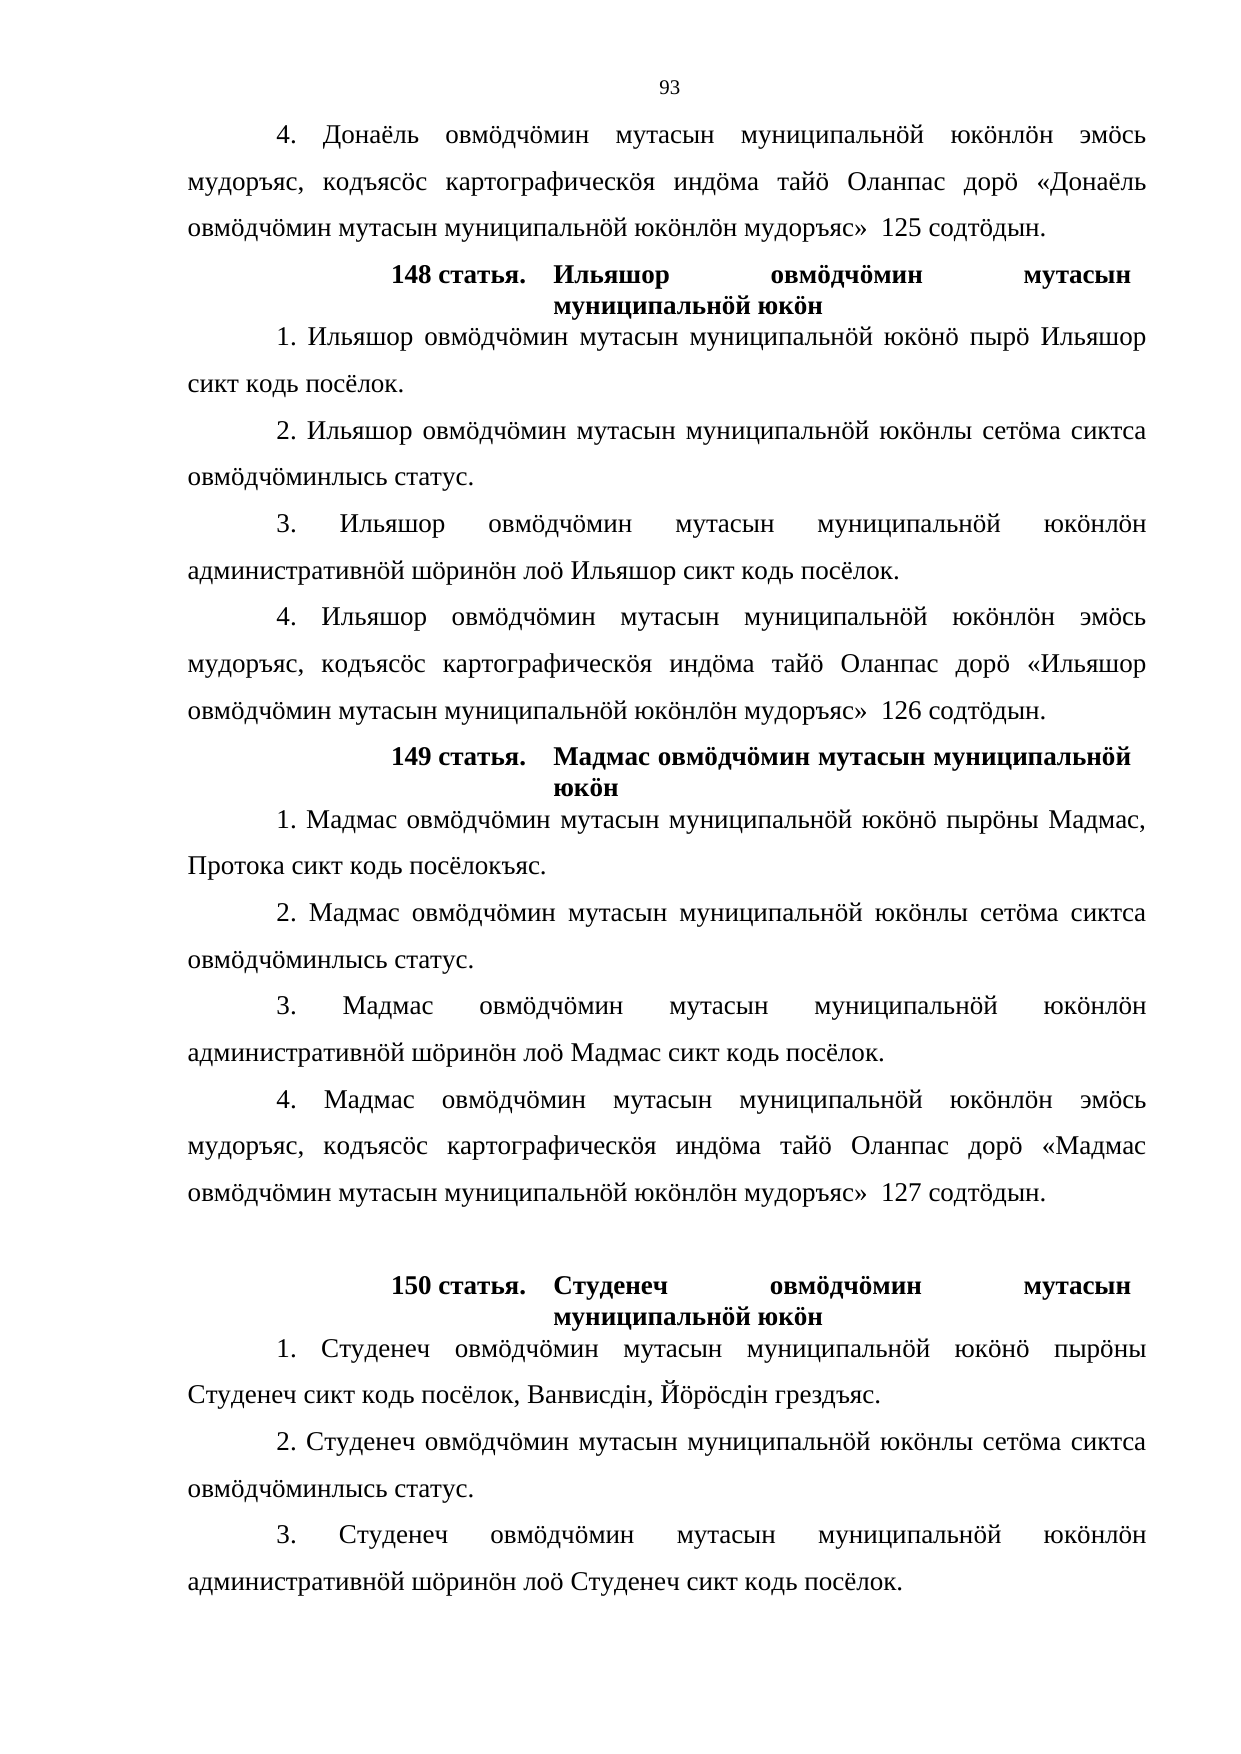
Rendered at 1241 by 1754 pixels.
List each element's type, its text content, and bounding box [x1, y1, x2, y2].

table_header Мадмас овмöдчöмин мутасын муниципальнöй юкöн [542, 740, 1147, 803]
table_header 150 статья. [202, 1269, 542, 1332]
table_header 149 статья. [202, 740, 542, 803]
table_header 148 статья. [202, 258, 542, 320]
text 3. Студенеч овмöдчöмин мутасын муниципальнöй юкöнлöн административнöй шöринöн лоö Студенеч сикт кодь посёлок. [187, 1518, 1147, 1596]
text 1. Ильяшор овмöдчöмин мутасын муниципальнöй юкöнö пырö Ильяшор сикт кодь посёлок. [187, 320, 1147, 398]
text 1. Студенеч овмöдчöмин мутасын муниципальнöй юкöнö пырöны Студенеч сикт кодь посёлок, Ванвисдiн, Йöрöсдiн грездъяс. [187, 1332, 1147, 1409]
table_header Студенеч овмöдчöмин мутасын муниципальнöй юкöн [542, 1269, 1147, 1332]
table_header Ильяшор овмöдчöмин мутасын муниципальнöй юкöн [542, 258, 1147, 320]
text 2. Ильяшор овмöдчöмин мутасын муниципальнöй юкöнлы сетöма сиктса овмöдчöминлысь статус. [187, 414, 1147, 492]
text 3. Мадмас овмöдчöмин мутасын муниципальнöй юкöнлöн административнöй шöринöн лоö Мадмас сикт кодь посёлок. [187, 989, 1147, 1067]
text 3. Ильяшор овмöдчöмин мутасын муниципальнöй юкöнлöн административнöй шöринöн лоö Ильяшор сикт кодь посёлок. [187, 507, 1147, 585]
text 4. Ильяшор овмöдчöмин мутасын муниципальнöй юкöнлöн эмöсь мудоръяс, кодъясöс картографическöя индöма тайö Оланпас дорö «Ильяшор овмöдчöмин мутасын муниципальнöй юкöнлöн мудоръяс» 126 содтöдын. [187, 600, 1147, 725]
text 2. Мадмас овмöдчöмин мутасын муниципальнöй юкöнлы сетöма сиктса овмöдчöминлысь статус. [187, 896, 1147, 974]
text 2. Студенеч овмöдчöмин мутасын муниципальнöй юкöнлы сетöма сиктса овмöдчöминлысь статус. [187, 1425, 1147, 1503]
text 4. Мадмас овмöдчöмин мутасын муниципальнöй юкöнлöн эмöсь мудоръяс, кодъясöс картографическöя индöма тайö Оланпас дорö «Мадмас овмöдчöмин мутасын муниципальнöй юкöнлöн мудоръяс» 127 содтöдын. [187, 1083, 1147, 1207]
text 1. Мадмас овмöдчöмин мутасын муниципальнöй юкöнö пырöны Мадмас, Протока сикт кодь посёлокъяс. [187, 803, 1147, 881]
text 4. Донаёль овмöдчöмин мутасын муниципальнöй юкöнлöн эмöсь мудоръяс, кодъясöс картографическöя индöма тайö Оланпас дорö «Донаёль овмöдчöмин мутасын муниципальнöй юкöнлöн мудоръяс» 125 содтöдын. [187, 118, 1147, 243]
